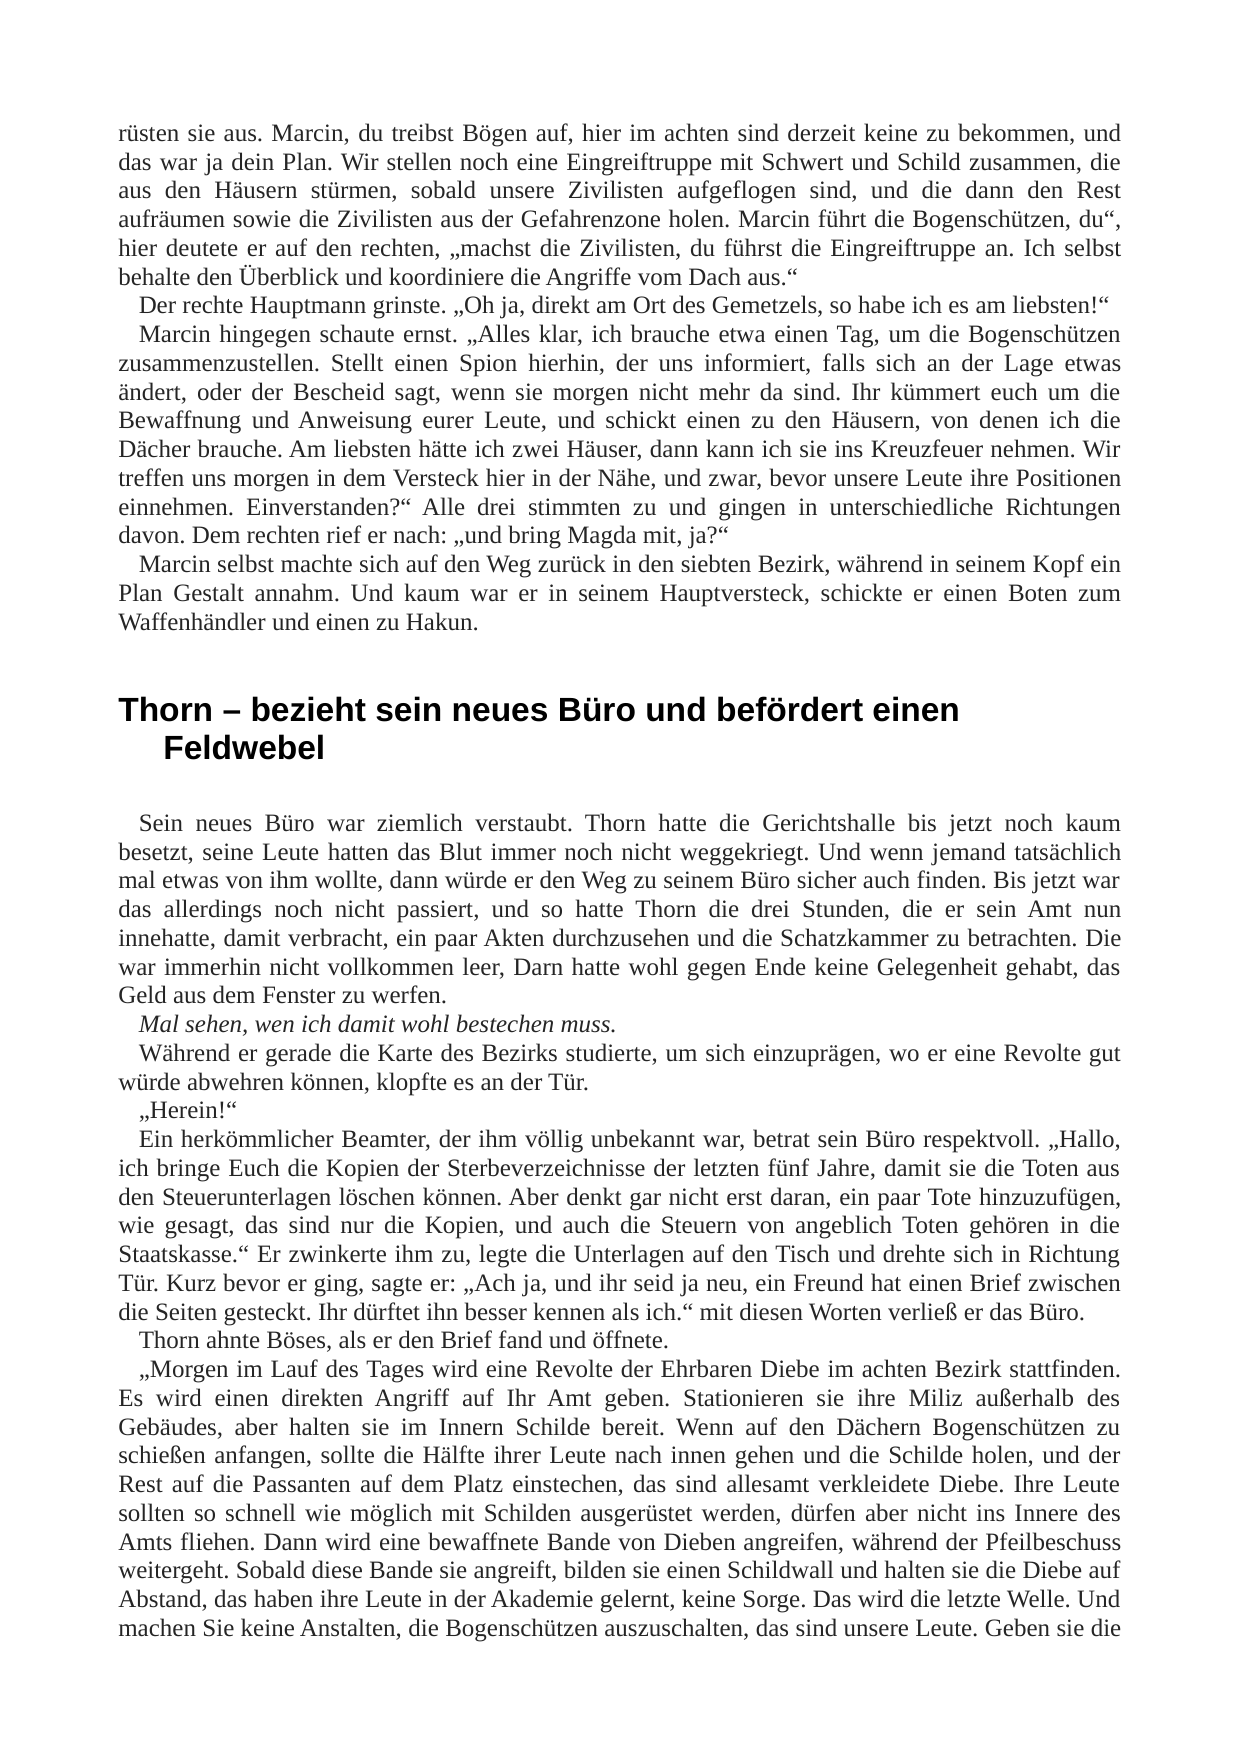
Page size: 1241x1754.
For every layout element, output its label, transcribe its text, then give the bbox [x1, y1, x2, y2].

text Marcin selbst machte sich auf den Weg zurück in den siebten Bezirk, während in seinem Kopf ein Plan Gestalt annahm. Und kaum war er in seinem Hauptversteck, schickte er einen Boten zum Waffenhändler und einen zu Hakun. [118, 549, 1122, 636]
text „Herein!“ [118, 1095, 1122, 1124]
text „Morgen im Lauf des Tages wird eine Revolte der Ehrbaren Diebe im achten Bezirk stattfinden. Es wird einen direkten Angriff auf Ihr Amt geben. Stationieren sie ihre Miliz außerhalb des Gebäudes, aber halten sie im Innern Schilde bereit. Wenn auf den Dächern Bogenschützen zu schießen anfangen, sollte die Hälfte ihrer Leute nach innen gehen und die Schilde holen, und der Rest auf die Passanten auf dem Platz einstechen, das sind allesamt verkleidete Diebe. Ihre Leute sollten so schnell wie möglich mit Schilden ausgerüstet werden, dürfen aber nicht ins Innere des Amts fliehen. Dann wird eine bewaffnete Bande von Dieben angreifen, während der Pfeilbeschuss weitergeht. Sobald diese Bande sie angreift, bilden sie einen Schildwall und halten sie die Diebe auf Abstand, das haben ihre Leute in der Akademie gelernt, keine Sorge. Das wird die letzte Welle. Und machen Sie keine Anstalten, die Bogenschützen auszuschalten, das sind unsere Leute. Geben sie die [118, 1354, 1122, 1642]
text Sein neues Büro war ziemlich verstaubt. Thorn hatte die Gerichtshalle bis jetzt noch kaum besetzt, seine Leute hatten das Blut immer noch nicht weggekriegt. Und wenn jemand tatsächlich mal etwas von ihm wollte, dann würde er den Weg zu seinem Büro sicher auch finden. Bis jetzt war das allerdings noch nicht passiert, und so hatte Thorn die drei Stunden, die er sein Amt nun innehatte, damit verbracht, ein paar Akten durchzusehen und die Schatzkammer zu betrachten. Die war immerhin nicht vollkommen leer, Darn hatte wohl gegen Ende keine Gelegenheit gehabt, das Geld aus dem Fenster zu werfen. [118, 808, 1122, 1009]
text rüsten sie aus. Marcin, du treibst Bögen auf, hier im achten sind derzeit keine zu bekommen, und das war ja dein Plan. Wir stellen noch eine Eingreiftruppe mit Schwert und Schild zusammen, die aus den Häusern stürmen, sobald unsere Zivilisten aufgeflogen sind, und die dann den Rest aufräumen sowie die Zivilisten aus der Gefahrenzone holen. Marcin führt die Bogenschützen, du“, hier deutete er auf den rechten, „machst die Zivilisten, du führst die Eingreiftruppe an. Ich selbst behalte den Überblick und koordiniere die Angriffe vom Dach aus.“ [118, 118, 1122, 291]
text Mal sehen, wen ich damit wohl bestechen muss. [118, 1009, 1122, 1038]
text Thorn ahnte Böses, als er den Brief fand und öffnete. [118, 1325, 1122, 1354]
text Während er gerade die Karte des Bezirks studierte, um sich einzuprägen, wo er eine Revolte gut würde abwehren können, klopfte es an der Tür. [118, 1038, 1122, 1095]
text Ein herkömmlicher Beamter, der ihm völlig unbekannt war, betrat sein Büro respektvoll. „Hallo, ich bringe Euch die Kopien der Sterbeverzeichnisse der letzten fünf Jahre, damit sie die Toten aus den Steuerunterlagen löschen können. Aber denkt gar nicht erst daran, ein paar Tote hinzuzufügen, wie gesagt, das sind nur die Kopien, und auch die Steuern von angeblich Toten gehören in die Staatskasse.“ Er zwinkerte ihm zu, legte die Unterlagen auf den Tisch und drehte sich in Richtung Tür. Kurz bevor er ging, sagte er: „Ach ja, und ihr seid ja neu, ein Freund hat einen Brief zwischen die Seiten gesteckt. Ihr dürftet ihn besser kennen als ich.“ mit diesen Worten verließ er das Büro. [118, 1124, 1122, 1325]
subtitle Thorn – bezieht sein neues Büro und befördert einen Feldwebel [118, 689, 1122, 767]
text Der rechte Hauptmann grinste. „Oh ja, direkt am Ort des Gemetzels, so habe ich es am liebsten!“ [118, 291, 1122, 319]
text Marcin hingegen schaute ernst. „Alles klar, ich brauche etwa einen Tag, um die Bogenschützen zusammenzustellen. Stellt einen Spion hierhin, der uns informiert, falls sich an der Lage etwas ändert, oder der Bescheid sagt, wenn sie morgen nicht mehr da sind. Ihr kümmert euch um die Bewaffnung und Anweisung eurer Leute, und schickt einen zu den Häusern, von denen ich die Dächer brauche. Am liebsten hätte ich zwei Häuser, dann kann ich sie ins Kreuzfeuer nehmen. Wir treffen uns morgen in dem Versteck hier in der Nähe, und zwar, bevor unsere Leute ihre Positionen einnehmen. Einverstanden?“ Alle drei stimmten zu und gingen in unterschiedliche Richtungen davon. Dem rechten rief er nach: „und bring Magda mit, ja?“ [118, 319, 1122, 549]
